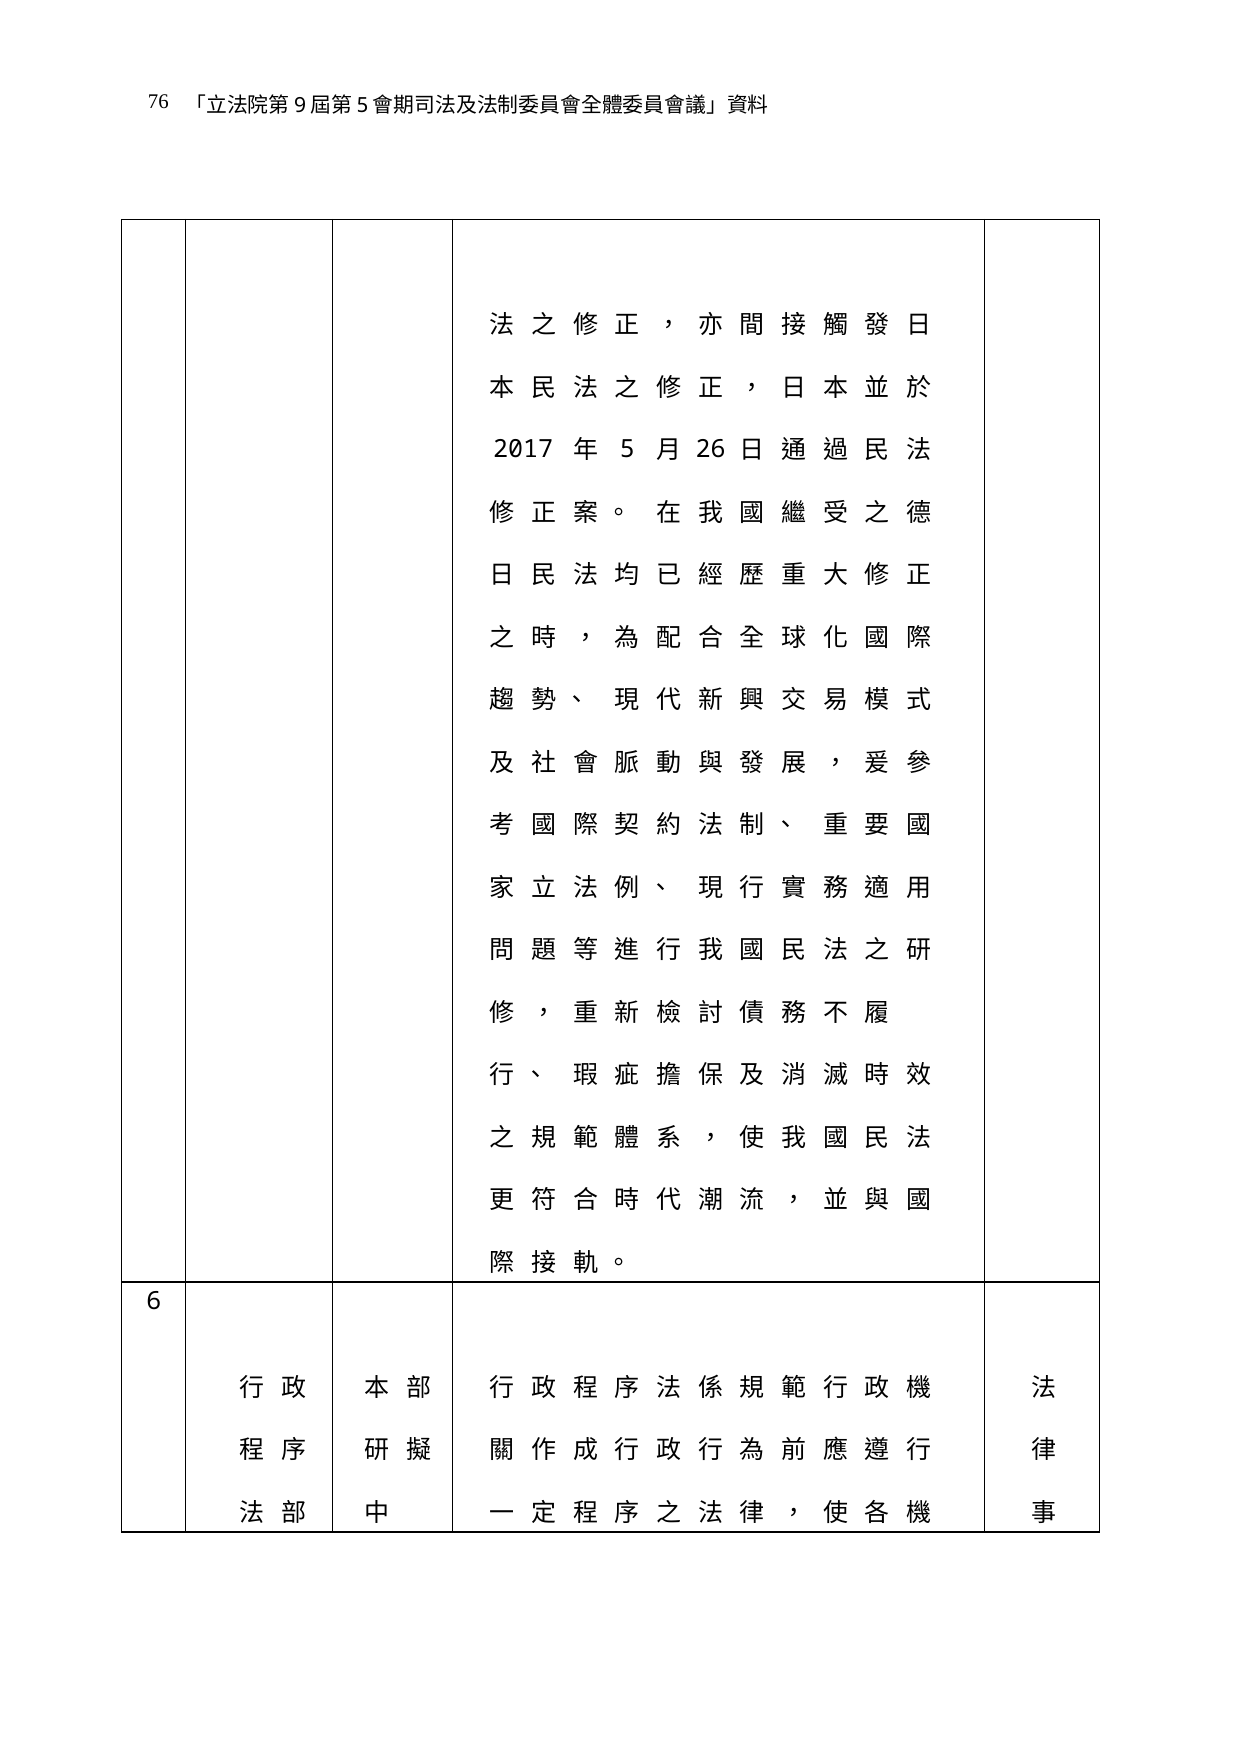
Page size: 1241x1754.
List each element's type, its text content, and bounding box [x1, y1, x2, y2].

table_cell [122, 220, 185, 1281]
table_cell 法律事 [985, 1283, 1099, 1531]
table_cell 6 [122, 1283, 185, 1531]
table_cell 行政程序法係規範行政機關作成行政行為前應遵行一定程序之法律，使各機 [453, 1283, 984, 1531]
table_cell 法之修正，亦間接觸發日本民法之修正，日本並於2017年5月26日通過民法修正案。在我國繼受之德日民法均已經歷重大修正之時，為配合全球化國際趨勢、現代新興交易模式及社會脈動與發展，爰參考國際契約法制、重要國家立法例、現行實務適用問題等進行我國民法之研修，重新檢討債務不履行、瑕疵擔保及消滅時效之規範體系，使我國民法更符合時代潮流，並與國際接軌。 [453, 220, 984, 1281]
table_cell 行政程序法部 [186, 1283, 332, 1531]
table_cell [985, 220, 1099, 1281]
table_cell [186, 220, 332, 1281]
table_cell [333, 220, 452, 1281]
table_cell 本部 研擬中 [333, 1283, 452, 1531]
